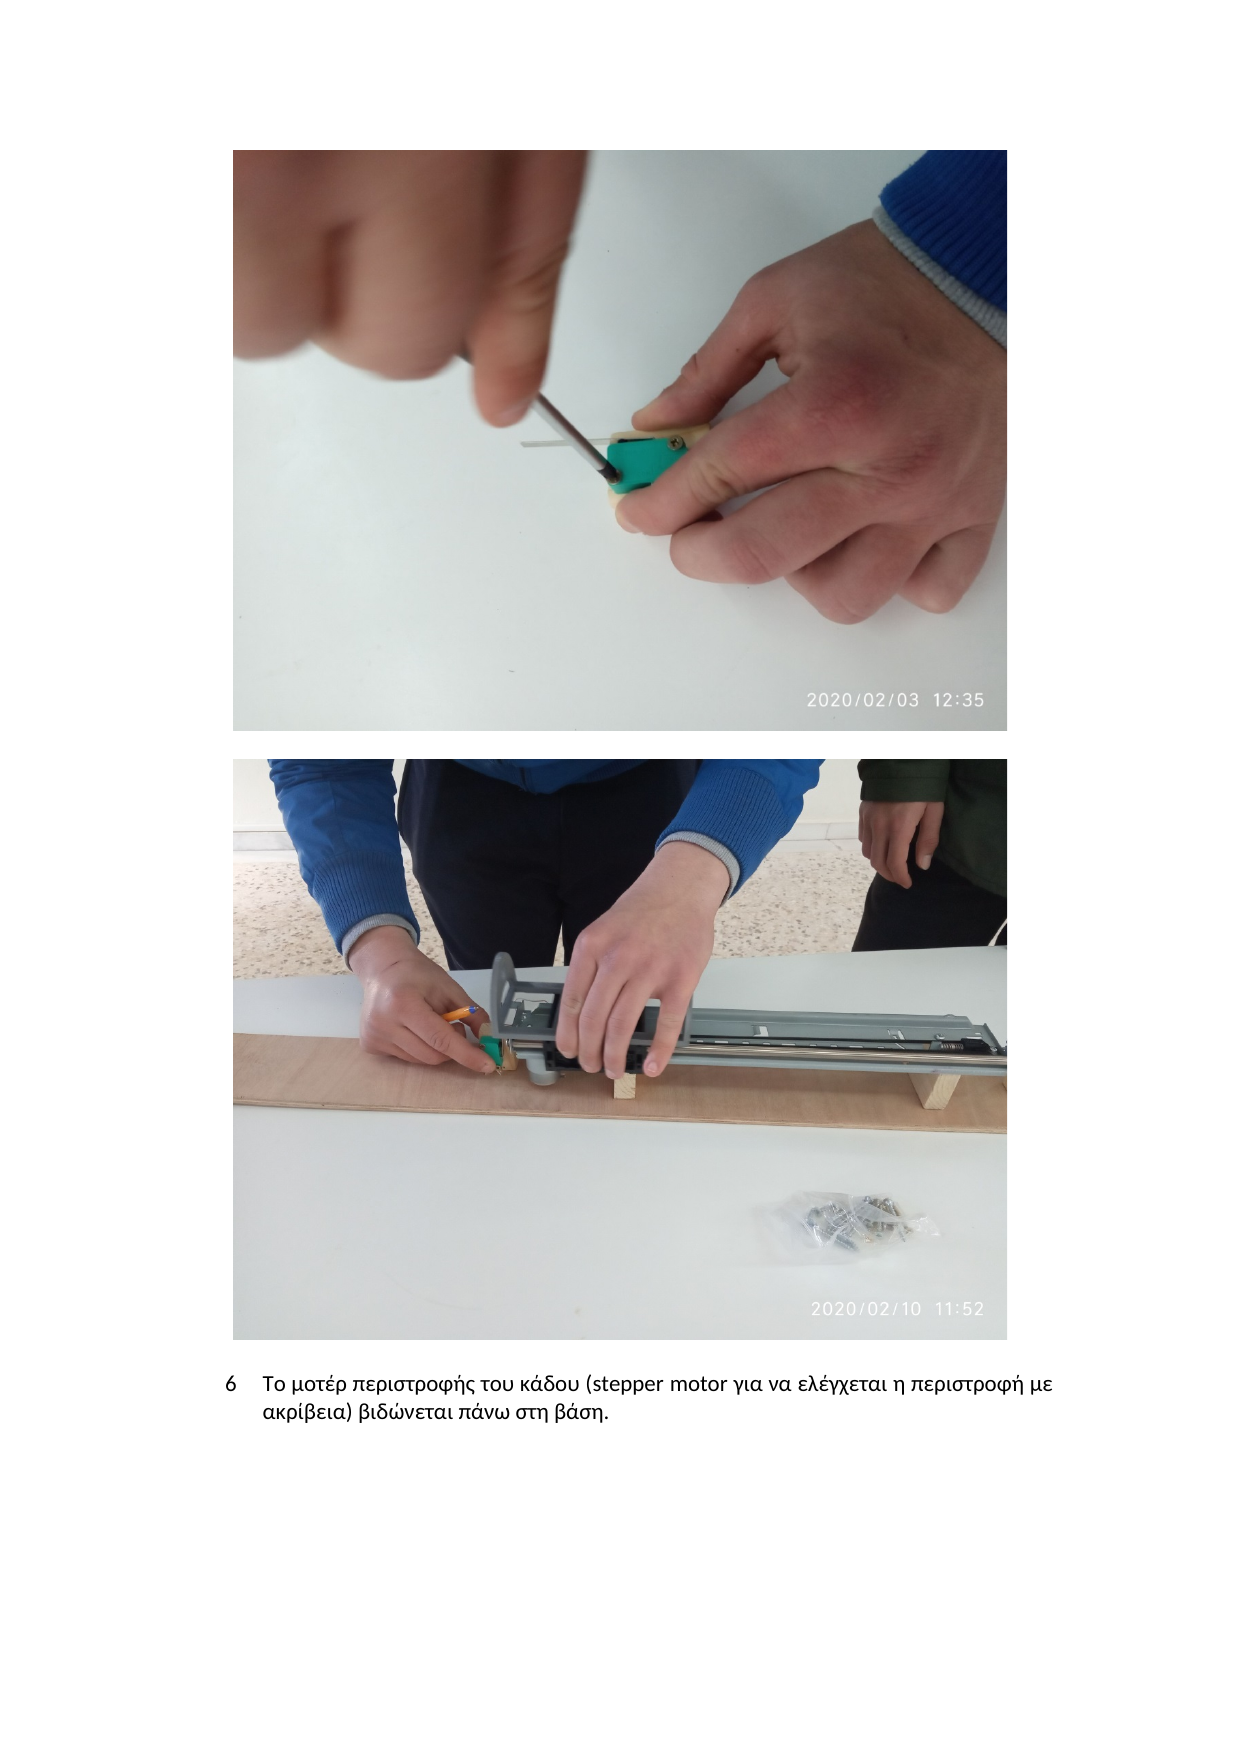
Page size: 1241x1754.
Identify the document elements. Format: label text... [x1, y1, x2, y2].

picture [233, 759, 1008, 1340]
picture [233, 150, 1008, 731]
list Το μοτέρ περιστροφής του κάδου (stepper motor για να ελέγχεται η περιστροφή με ακρίβεια) βιδώνεται πάνω στη βάση. [225, 1369, 1053, 1425]
